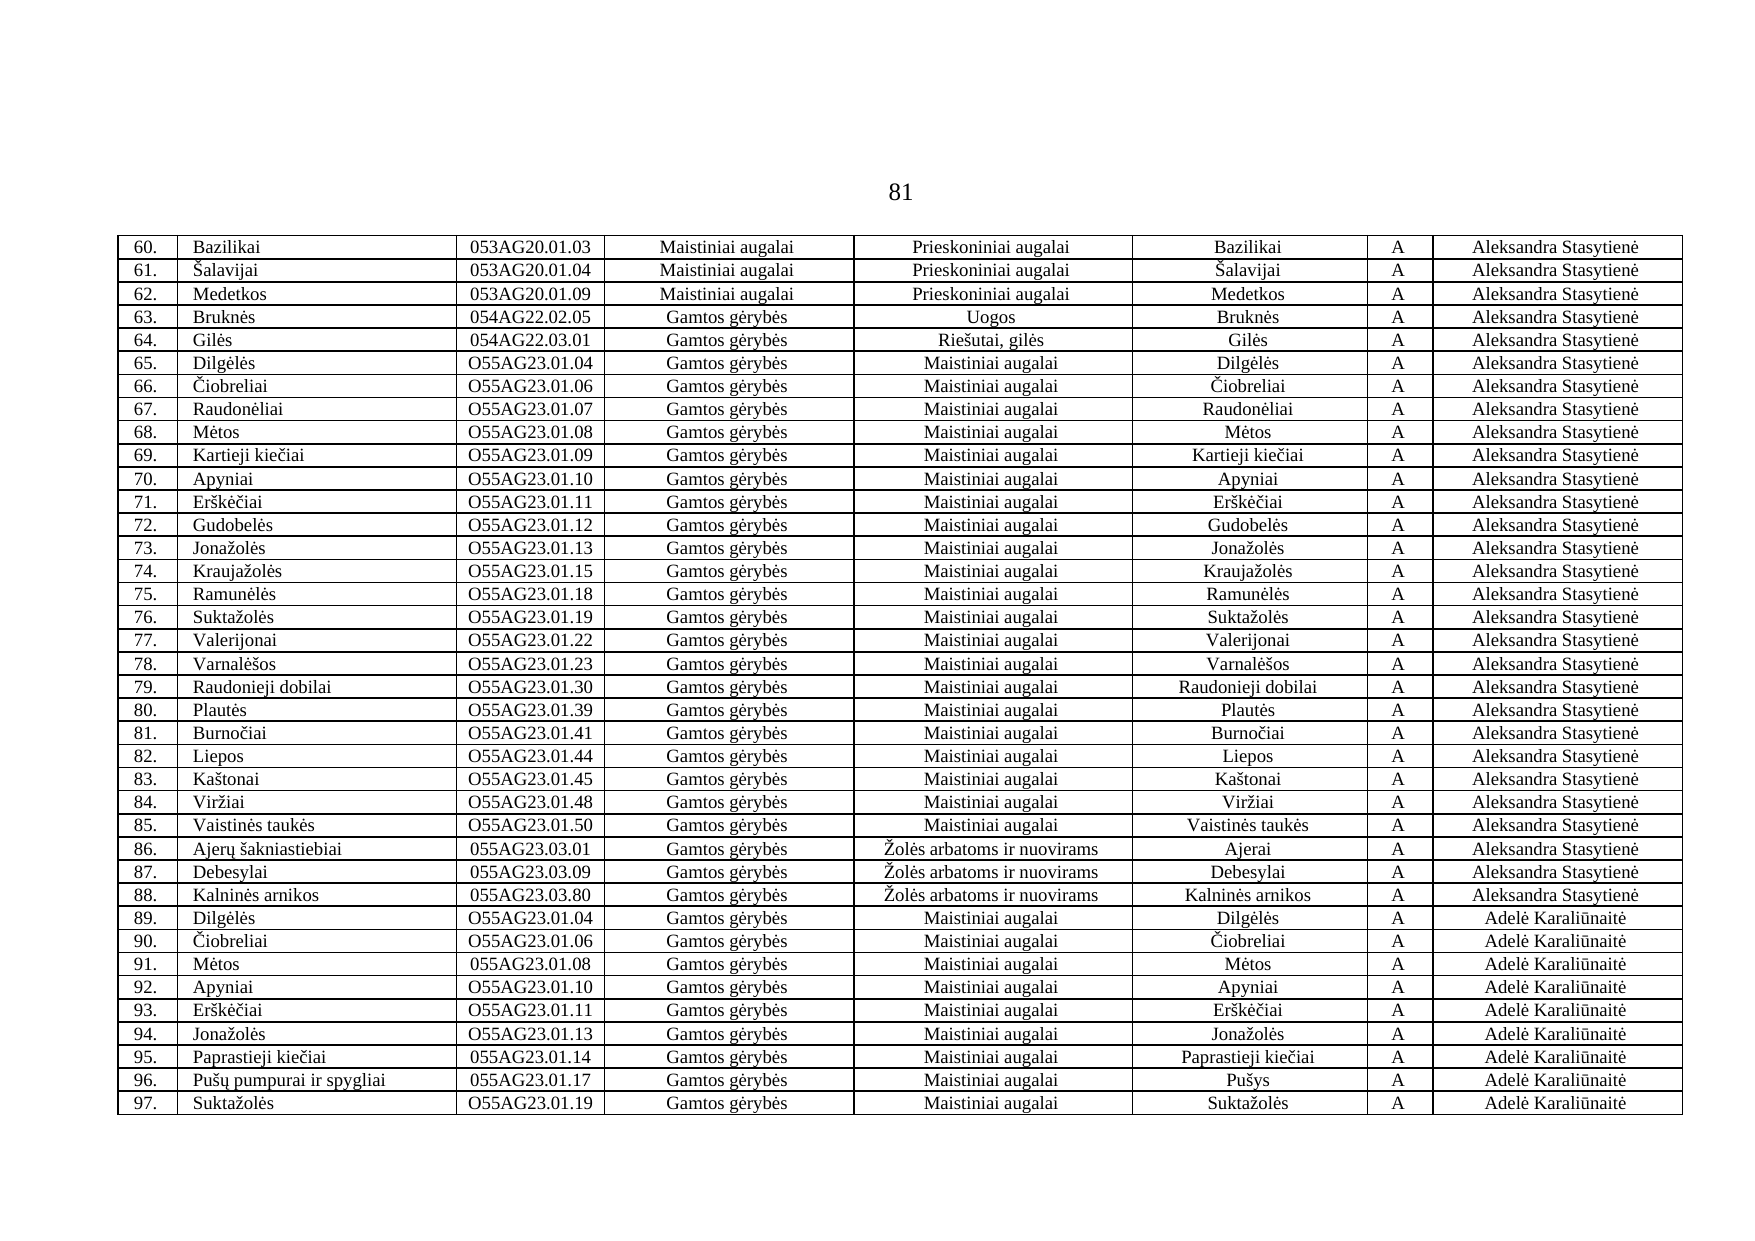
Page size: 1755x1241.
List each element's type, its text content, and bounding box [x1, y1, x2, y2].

table_cell Suktažolės [1133, 606, 1367, 628]
table_cell Aleksandra Stasytienė [1434, 815, 1682, 836]
table_cell Aleksandra Stasytienė [1434, 236, 1682, 258]
table_cell Aleksandra Stasytienė [1434, 514, 1682, 535]
table_cell 055AG23.01.17 [457, 1069, 604, 1090]
table_cell A [1368, 583, 1432, 605]
table_cell Kartieji kiečiai [178, 445, 456, 466]
table_cell O55AG23.01.50 [457, 815, 604, 836]
table_cell Maistiniai augalai [855, 815, 1132, 836]
table_cell Čiobreliai [1133, 375, 1367, 397]
table_cell 87. [119, 861, 177, 882]
table_cell Gamtos gėrybės [605, 791, 853, 813]
table_cell 85. [119, 815, 177, 836]
table_cell O55AG23.01.10 [457, 976, 604, 998]
table_cell Prieskoniniai augalai [855, 260, 1132, 281]
table_cell Gamtos gėrybės [605, 537, 853, 558]
table_cell Maistiniai augalai [855, 630, 1132, 651]
table_cell Uogos [855, 306, 1132, 327]
table_cell A [1368, 976, 1432, 998]
table_cell O55AG23.01.45 [457, 768, 604, 790]
table_cell 71. [119, 491, 177, 512]
table_cell 70. [119, 468, 177, 489]
table_cell Maistiniai augalai [855, 468, 1132, 489]
table_cell 89. [119, 907, 177, 928]
table_cell A [1368, 699, 1432, 720]
table_cell Prieskoniniai augalai [855, 236, 1132, 258]
table_cell 88. [119, 884, 177, 905]
table_cell A [1368, 1092, 1432, 1113]
table_cell O55AG23.01.30 [457, 676, 604, 697]
table_cell Čiobreliai [178, 930, 456, 952]
table_cell 68. [119, 421, 177, 443]
table_cell Maistiniai augalai [855, 699, 1132, 720]
table_cell A [1368, 560, 1432, 582]
table_cell Burnočiai [178, 722, 456, 743]
table_cell Gamtos gėrybės [605, 815, 853, 836]
table_cell 86. [119, 838, 177, 859]
table_cell Paprastieji kiečiai [1133, 1046, 1367, 1067]
table_cell 055AG23.01.14 [457, 1046, 604, 1067]
table_cell Debesylai [178, 861, 456, 882]
table_cell Gamtos gėrybės [605, 560, 853, 582]
table_cell Žolės arbatoms ir nuovirams [855, 884, 1132, 905]
table_cell Maistiniai augalai [855, 676, 1132, 697]
table_cell Bruknės [178, 306, 456, 327]
table_cell Maistiniai augalai [855, 1000, 1132, 1021]
table_cell Varnalėšos [1133, 653, 1367, 674]
table_cell O55AG23.01.19 [457, 606, 604, 628]
table_cell Aleksandra Stasytienė [1434, 676, 1682, 697]
table_cell A [1368, 537, 1432, 558]
table_cell Bazilikai [1133, 236, 1367, 258]
table_cell Liepos [178, 745, 456, 767]
table_cell A [1368, 1046, 1432, 1067]
table_cell Gamtos gėrybės [605, 1000, 853, 1021]
table_cell Maistiniai augalai [855, 491, 1132, 512]
table_cell A [1368, 838, 1432, 859]
table_cell Maistiniai augalai [855, 768, 1132, 790]
table_cell Gamtos gėrybės [605, 976, 853, 998]
table_cell A [1368, 514, 1432, 535]
table_cell Maistiniai augalai [855, 514, 1132, 535]
table_cell 055AG23.03.09 [457, 861, 604, 882]
table_cell Vaistinės taukės [1133, 815, 1367, 836]
table_cell O55AG23.01.10 [457, 468, 604, 489]
table_cell Pušys [1133, 1069, 1367, 1090]
table_cell 69. [119, 445, 177, 466]
table_cell Jonažolės [1133, 1023, 1367, 1044]
table_cell Gamtos gėrybės [605, 491, 853, 512]
table_cell Kalninės arnikos [178, 884, 456, 905]
table_cell Žolės arbatoms ir nuovirams [855, 838, 1132, 859]
table_cell Maistiniai augalai [855, 421, 1132, 443]
table_cell 78. [119, 653, 177, 674]
table_cell O55AG23.01.12 [457, 514, 604, 535]
table_cell Aleksandra Stasytienė [1434, 421, 1682, 443]
table_cell 62. [119, 283, 177, 304]
table_cell Adelė Karaliūnaitė [1434, 1000, 1682, 1021]
table_cell A [1368, 745, 1432, 767]
table_cell Adelė Karaliūnaitė [1434, 1092, 1682, 1113]
table_cell Gamtos gėrybės [605, 768, 853, 790]
table_cell Adelė Karaliūnaitė [1434, 953, 1682, 975]
table_cell Gamtos gėrybės [605, 329, 853, 350]
table_cell Gamtos gėrybės [605, 676, 853, 697]
table_cell Aleksandra Stasytienė [1434, 838, 1682, 859]
table_cell Gamtos gėrybės [605, 722, 853, 743]
table_cell Ajerų šakniastiebiai [178, 838, 456, 859]
table_cell Adelė Karaliūnaitė [1434, 907, 1682, 928]
table_cell 053AG20.01.03 [457, 236, 604, 258]
table_cell Šalavijai [1133, 260, 1367, 281]
table_cell Valerijonai [1133, 630, 1367, 651]
table_cell Aleksandra Stasytienė [1434, 653, 1682, 674]
table_cell Aleksandra Stasytienė [1434, 398, 1682, 420]
table_cell Aleksandra Stasytienė [1434, 260, 1682, 281]
table_cell 83. [119, 768, 177, 790]
table_cell 60. [119, 236, 177, 258]
table_cell 73. [119, 537, 177, 558]
table_cell Gamtos gėrybės [605, 630, 853, 651]
table_cell Gamtos gėrybės [605, 1023, 853, 1044]
table_cell O55AG23.01.11 [457, 491, 604, 512]
table_cell Aleksandra Stasytienė [1434, 583, 1682, 605]
table_cell Apyniai [178, 468, 456, 489]
table_cell Gudobelės [1133, 514, 1367, 535]
table_cell A [1368, 884, 1432, 905]
table_cell Ramunėlės [178, 583, 456, 605]
table_cell Dilgėlės [178, 907, 456, 928]
table_cell A [1368, 861, 1432, 882]
table_cell Apyniai [1133, 976, 1367, 998]
table_cell Maistiniai augalai [605, 260, 853, 281]
table_cell Erškėčiai [1133, 1000, 1367, 1021]
table_cell Gilės [1133, 329, 1367, 350]
table_cell 82. [119, 745, 177, 767]
table_cell Raudonieji dobilai [1133, 676, 1367, 697]
table_cell O55AG23.01.09 [457, 445, 604, 466]
table_cell Kraujažolės [178, 560, 456, 582]
table_cell A [1368, 768, 1432, 790]
table_cell 055AG23.03.01 [457, 838, 604, 859]
table_cell Pušų pumpurai ir spygliai [178, 1069, 456, 1090]
table_cell A [1368, 306, 1432, 327]
table_cell Gamtos gėrybės [605, 1092, 853, 1113]
table_cell 053AG20.01.04 [457, 260, 604, 281]
table_cell Gamtos gėrybės [605, 884, 853, 905]
table_cell A [1368, 1069, 1432, 1090]
table_cell Raudonėliai [1133, 398, 1367, 420]
table_cell Aleksandra Stasytienė [1434, 560, 1682, 582]
table_cell Erškėčiai [178, 491, 456, 512]
table_cell 76. [119, 606, 177, 628]
table_cell Maistiniai augalai [855, 606, 1132, 628]
table_cell O55AG23.01.04 [457, 352, 604, 373]
table_cell Jonažolės [1133, 537, 1367, 558]
table_cell Gamtos gėrybės [605, 352, 853, 373]
table_cell O55AG23.01.08 [457, 421, 604, 443]
table_cell Maistiniai augalai [855, 445, 1132, 466]
table_cell 91. [119, 953, 177, 975]
table_cell Bruknės [1133, 306, 1367, 327]
table_cell 79. [119, 676, 177, 697]
table_cell Maistiniai augalai [855, 907, 1132, 928]
table_cell 054AG22.02.05 [457, 306, 604, 327]
table_cell Aleksandra Stasytienė [1434, 283, 1682, 304]
table_cell O55AG23.01.18 [457, 583, 604, 605]
table_cell Prieskoniniai augalai [855, 283, 1132, 304]
table_cell 97. [119, 1092, 177, 1113]
table_cell A [1368, 375, 1432, 397]
table_cell 054AG22.03.01 [457, 329, 604, 350]
table_cell Kalninės arnikos [1133, 884, 1367, 905]
table_cell Aleksandra Stasytienė [1434, 884, 1682, 905]
table_cell Apyniai [178, 976, 456, 998]
table_cell A [1368, 260, 1432, 281]
table_cell Aleksandra Stasytienė [1434, 722, 1682, 743]
table_cell Gamtos gėrybės [605, 375, 853, 397]
table_cell Gamtos gėrybės [605, 583, 853, 605]
table_cell Gamtos gėrybės [605, 514, 853, 535]
table_cell A [1368, 491, 1432, 512]
table_cell Aleksandra Stasytienė [1434, 468, 1682, 489]
table_cell Maistiniai augalai [855, 375, 1132, 397]
table_cell Gamtos gėrybės [605, 953, 853, 975]
table_cell O55AG23.01.06 [457, 930, 604, 952]
table_cell A [1368, 815, 1432, 836]
table_cell Adelė Karaliūnaitė [1434, 1023, 1682, 1044]
table_cell Maistiniai augalai [855, 1069, 1132, 1090]
table_cell O55AG23.01.44 [457, 745, 604, 767]
table_cell O55AG23.01.15 [457, 560, 604, 582]
table_cell 94. [119, 1023, 177, 1044]
table_cell Viržiai [1133, 791, 1367, 813]
table_cell Aleksandra Stasytienė [1434, 699, 1682, 720]
table_cell Mėtos [1133, 953, 1367, 975]
table_cell A [1368, 468, 1432, 489]
table_cell Bazilikai [178, 236, 456, 258]
table_cell Varnalėšos [178, 653, 456, 674]
table_cell Mėtos [1133, 421, 1367, 443]
table_cell Aleksandra Stasytienė [1434, 745, 1682, 767]
table_cell 72. [119, 514, 177, 535]
table_cell Suktažolės [178, 606, 456, 628]
table_cell Maistiniai augalai [855, 398, 1132, 420]
table_cell 81. [119, 722, 177, 743]
table_cell Kartieji kiečiai [1133, 445, 1367, 466]
table_cell Ramunėlės [1133, 583, 1367, 605]
table_cell Maistiniai augalai [855, 745, 1132, 767]
table_cell 93. [119, 1000, 177, 1021]
table_cell Gamtos gėrybės [605, 838, 853, 859]
table_cell Žolės arbatoms ir nuovirams [855, 861, 1132, 882]
table_cell O55AG23.01.41 [457, 722, 604, 743]
table_cell A [1368, 398, 1432, 420]
table_cell A [1368, 421, 1432, 443]
table_cell A [1368, 722, 1432, 743]
table_cell A [1368, 1023, 1432, 1044]
table_cell Gamtos gėrybės [605, 421, 853, 443]
table_cell Apyniai [1133, 468, 1367, 489]
table_cell Gamtos gėrybės [605, 930, 853, 952]
table_cell O55AG23.01.04 [457, 907, 604, 928]
table_cell Plautės [178, 699, 456, 720]
table_cell Maistiniai augalai [855, 791, 1132, 813]
table_cell Aleksandra Stasytienė [1434, 491, 1682, 512]
table_cell Kraujažolės [1133, 560, 1367, 582]
table_cell 74. [119, 560, 177, 582]
table_cell Aleksandra Stasytienė [1434, 606, 1682, 628]
table_cell Aleksandra Stasytienė [1434, 768, 1682, 790]
table_cell 053AG20.01.09 [457, 283, 604, 304]
table_cell Maistiniai augalai [855, 583, 1132, 605]
table_cell Raudonieji dobilai [178, 676, 456, 697]
table_cell Kaštonai [1133, 768, 1367, 790]
table_cell Liepos [1133, 745, 1367, 767]
table_cell Maistiniai augalai [855, 1092, 1132, 1113]
table_cell A [1368, 907, 1432, 928]
table_cell Čiobreliai [178, 375, 456, 397]
table_cell Suktažolės [1133, 1092, 1367, 1113]
table_cell Čiobreliai [1133, 930, 1367, 952]
table_cell Maistiniai augalai [855, 537, 1132, 558]
table_cell A [1368, 953, 1432, 975]
table_cell 66. [119, 375, 177, 397]
table_cell 90. [119, 930, 177, 952]
table_cell O55AG23.01.48 [457, 791, 604, 813]
table_cell O55AG23.01.22 [457, 630, 604, 651]
table_cell Aleksandra Stasytienė [1434, 306, 1682, 327]
table_cell Maistiniai augalai [855, 1046, 1132, 1067]
table_cell Burnočiai [1133, 722, 1367, 743]
table_cell Erškėčiai [1133, 491, 1367, 512]
table_cell Gamtos gėrybės [605, 306, 853, 327]
table_cell Gamtos gėrybės [605, 1046, 853, 1067]
table_cell Gamtos gėrybės [605, 468, 853, 489]
table_cell Kaštonai [178, 768, 456, 790]
table_cell 055AG23.03.80 [457, 884, 604, 905]
table_cell Paprastieji kiečiai [178, 1046, 456, 1067]
table_cell Maistiniai augalai [855, 1023, 1132, 1044]
table_cell O55AG23.01.06 [457, 375, 604, 397]
table_cell Maistiniai augalai [605, 283, 853, 304]
table_cell Gamtos gėrybės [605, 445, 853, 466]
table_cell 92. [119, 976, 177, 998]
table_cell Adelė Karaliūnaitė [1434, 976, 1682, 998]
table_cell 84. [119, 791, 177, 813]
table_cell Aleksandra Stasytienė [1434, 352, 1682, 373]
table_cell 75. [119, 583, 177, 605]
table_cell Aleksandra Stasytienė [1434, 537, 1682, 558]
table_cell O55AG23.01.19 [457, 1092, 604, 1113]
table_cell Maistiniai augalai [855, 653, 1132, 674]
table_cell Gamtos gėrybės [605, 861, 853, 882]
table_cell A [1368, 329, 1432, 350]
table_cell Gamtos gėrybės [605, 398, 853, 420]
table_cell A [1368, 676, 1432, 697]
table_cell 95. [119, 1046, 177, 1067]
table_cell Viržiai [178, 791, 456, 813]
table_cell A [1368, 236, 1432, 258]
table_cell Gamtos gėrybės [605, 1069, 853, 1090]
table_cell 96. [119, 1069, 177, 1090]
table_cell Gamtos gėrybės [605, 653, 853, 674]
table_cell A [1368, 445, 1432, 466]
table_cell A [1368, 283, 1432, 304]
table_cell 64. [119, 329, 177, 350]
table_cell Debesylai [1133, 861, 1367, 882]
table_cell Gudobelės [178, 514, 456, 535]
table_cell Šalavijai [178, 260, 456, 281]
table_cell Medetkos [1133, 283, 1367, 304]
table_cell Gilės [178, 329, 456, 350]
table_cell Riešutai, gilės [855, 329, 1132, 350]
table_cell Adelė Karaliūnaitė [1434, 930, 1682, 952]
table_cell 67. [119, 398, 177, 420]
table_cell A [1368, 352, 1432, 373]
table_cell Aleksandra Stasytienė [1434, 329, 1682, 350]
table_cell Suktažolės [178, 1092, 456, 1113]
table_cell Gamtos gėrybės [605, 699, 853, 720]
table_cell Maistiniai augalai [855, 560, 1132, 582]
table_cell Maistiniai augalai [605, 236, 853, 258]
table_cell A [1368, 630, 1432, 651]
table_cell Maistiniai augalai [855, 352, 1132, 373]
table_cell Maistiniai augalai [855, 930, 1132, 952]
table_cell Medetkos [178, 283, 456, 304]
table_cell O55AG23.01.39 [457, 699, 604, 720]
table_cell O55AG23.01.11 [457, 1000, 604, 1021]
table_cell A [1368, 791, 1432, 813]
table_cell Raudonėliai [178, 398, 456, 420]
table_cell Dilgėlės [1133, 352, 1367, 373]
table_cell Aleksandra Stasytienė [1434, 630, 1682, 651]
table_cell O55AG23.01.07 [457, 398, 604, 420]
table_cell Aleksandra Stasytienė [1434, 445, 1682, 466]
table_cell Jonažolės [178, 537, 456, 558]
table_cell Dilgėlės [1133, 907, 1367, 928]
table_cell O55AG23.01.23 [457, 653, 604, 674]
table_cell Aleksandra Stasytienė [1434, 861, 1682, 882]
table_cell Maistiniai augalai [855, 722, 1132, 743]
table_cell 61. [119, 260, 177, 281]
table_cell Gamtos gėrybės [605, 606, 853, 628]
table_cell Dilgėlės [178, 352, 456, 373]
table_cell 63. [119, 306, 177, 327]
table_cell Mėtos [178, 421, 456, 443]
table_cell A [1368, 1000, 1432, 1021]
table_cell Adelė Karaliūnaitė [1434, 1069, 1682, 1090]
table_cell Mėtos [178, 953, 456, 975]
table_cell Ajerai [1133, 838, 1367, 859]
table_cell Maistiniai augalai [855, 976, 1132, 998]
table_cell Vaistinės taukės [178, 815, 456, 836]
table_cell O55AG23.01.13 [457, 537, 604, 558]
table_cell 80. [119, 699, 177, 720]
table_cell 77. [119, 630, 177, 651]
table_cell Aleksandra Stasytienė [1434, 375, 1682, 397]
table_cell Gamtos gėrybės [605, 907, 853, 928]
table_cell O55AG23.01.13 [457, 1023, 604, 1044]
table_cell 65. [119, 352, 177, 373]
table_cell Aleksandra Stasytienė [1434, 791, 1682, 813]
table_cell A [1368, 930, 1432, 952]
table_cell Jonažolės [178, 1023, 456, 1044]
table_cell Erškėčiai [178, 1000, 456, 1021]
table_cell A [1368, 606, 1432, 628]
table_cell Gamtos gėrybės [605, 745, 853, 767]
table_cell A [1368, 653, 1432, 674]
table_cell Plautės [1133, 699, 1367, 720]
table_cell Adelė Karaliūnaitė [1434, 1046, 1682, 1067]
table_cell Maistiniai augalai [855, 953, 1132, 975]
table_cell Valerijonai [178, 630, 456, 651]
table_cell 055AG23.01.08 [457, 953, 604, 975]
